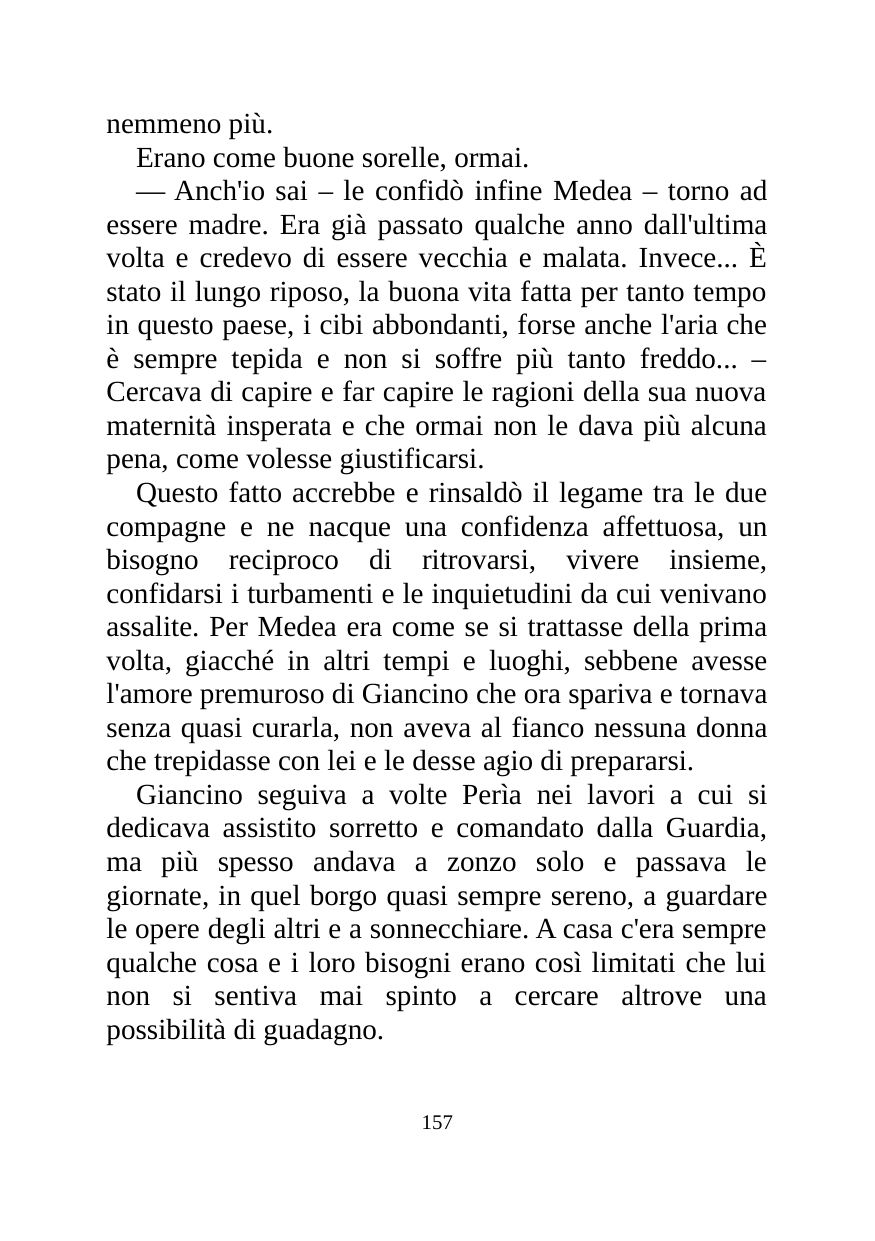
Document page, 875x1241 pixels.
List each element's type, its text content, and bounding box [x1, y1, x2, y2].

text nemmeno più. [106, 106, 768, 140]
text Erano come buone sorelle, ormai. [106, 140, 768, 173]
text — Anch'io sai – le confidò infine Medea – torno ad essere madre. Era già passato qualche anno dall'ultima volta e credevo di essere vecchia e malata. Invece... È stato il lungo riposo, la buona vita fatta per tanto tempo in questo paese, i cibi abbondanti, forse anche l'aria che è sempre tepida e non si soffre più tanto freddo... – Cercava di capire e far capire le ragioni della sua nuova maternità insperata e che ormai non le dava più alcuna pena, come volesse giustificarsi. [106, 173, 768, 475]
text Giancino seguiva a volte Perìa nei lavori a cui si dedicava assistito sorretto e comandato dalla Guardia, ma più spesso andava a zonzo solo e passava le giornate, in quel borgo quasi sempre sereno, a guardare le opere degli altri e a sonnecchiare. A casa c'era sempre qualche cosa e i loro bisogni erano così limitati che lui non si sentiva mai spinto a cercare altrove una possibilità di guadagno. [106, 777, 768, 1045]
text Questo fatto accrebbe e rinsaldò il legame tra le due compagne e ne nacque una confidenza affettuosa, un bisogno reciproco di ritrovarsi, vivere insieme, confidarsi i turbamenti e le inquietudini da cui venivano assalite. Per Medea era come se si trattasse della prima volta, giacché in altri tempi e luoghi, sebbene avesse l'amore premuroso di Giancino che ora spariva e tornava senza quasi curarla, non aveva al fianco nessuna donna che trepidasse con lei e le desse agio di prepararsi. [106, 475, 768, 777]
